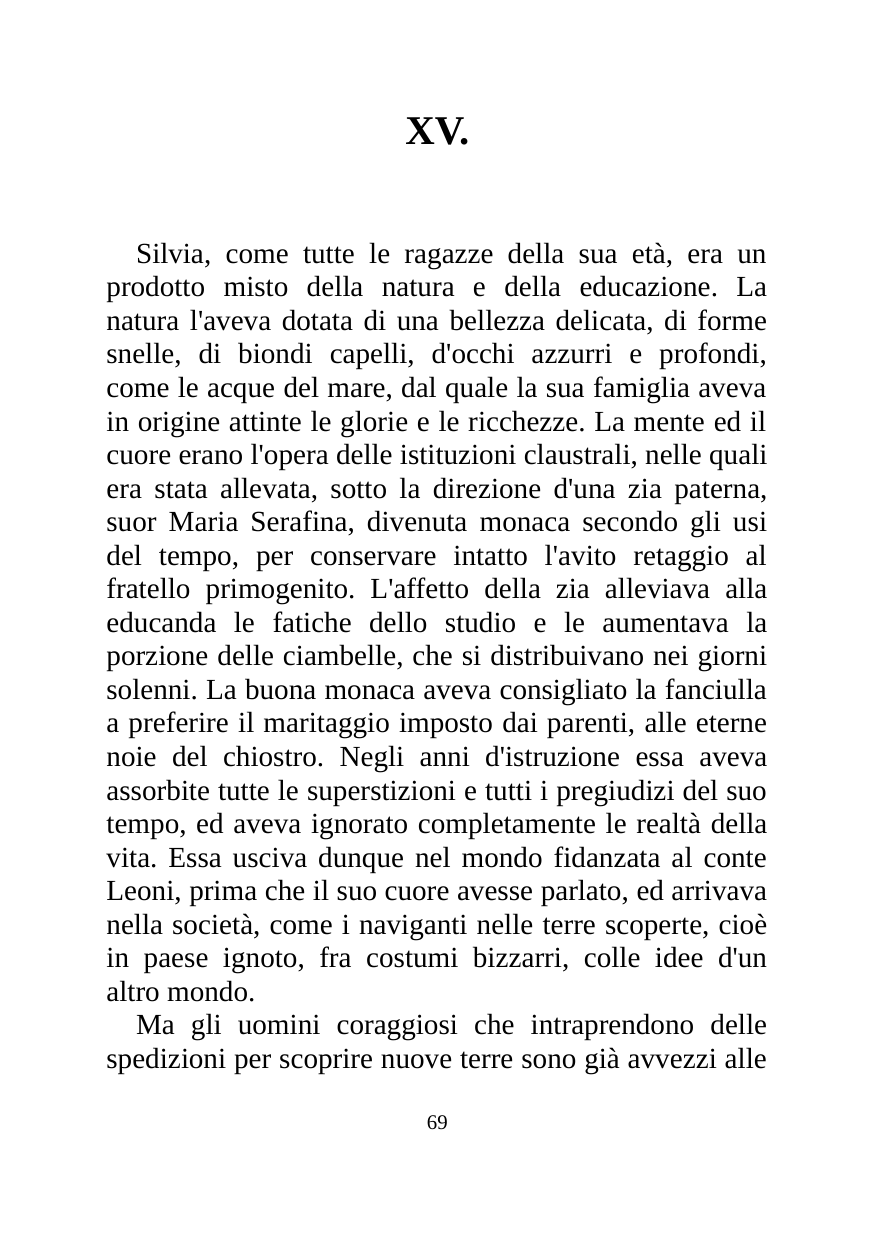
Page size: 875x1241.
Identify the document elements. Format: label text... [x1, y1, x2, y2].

text Ma gli uomini coraggiosi che intraprendono delle spedizioni per scoprire nuove terre sono già avvezzi alle [106, 1007, 768, 1074]
subtitle XV. [106, 106, 768, 153]
text Silvia, come tutte le ragazze della sua età, era un prodotto misto della natura e della educazione. La natura l'aveva dotata di una bellezza delicata, di forme snelle, di biondi capelli, d'occhi azzurri e profondi, come le acque del mare, dal quale la sua famiglia aveva in origine attinte le glorie e le ricchezze. La mente ed il cuore erano l'opera delle istituzioni claustrali, nelle quali era stata allevata, sotto la direzione d'una zia paterna, suor Maria Serafina, divenuta monaca secondo gli usi del tempo, per conservare intatto l'avito retaggio al fratello primogenito. L'affetto della zia alleviava alla educanda le fatiche dello studio e le aumentava la porzione delle ciambelle, che si distribuivano nei giorni solenni. La buona monaca aveva consigliato la fanciulla a preferire il maritaggio imposto dai parenti, alle eterne noie del chiostro. Negli anni d'istruzione essa aveva assorbite tutte le superstizioni e tutti i pregiudizi del suo tempo, ed aveva ignorato completamente le realtà della vita. Essa usciva dunque nel mondo fidanzata al conte Leoni, prima che il suo cuore avesse parlato, ed arrivava nella società, come i naviganti nelle terre scoperte, cioè in paese ignoto, fra costumi bizzarri, colle idee d'un altro mondo. [106, 236, 768, 1007]
